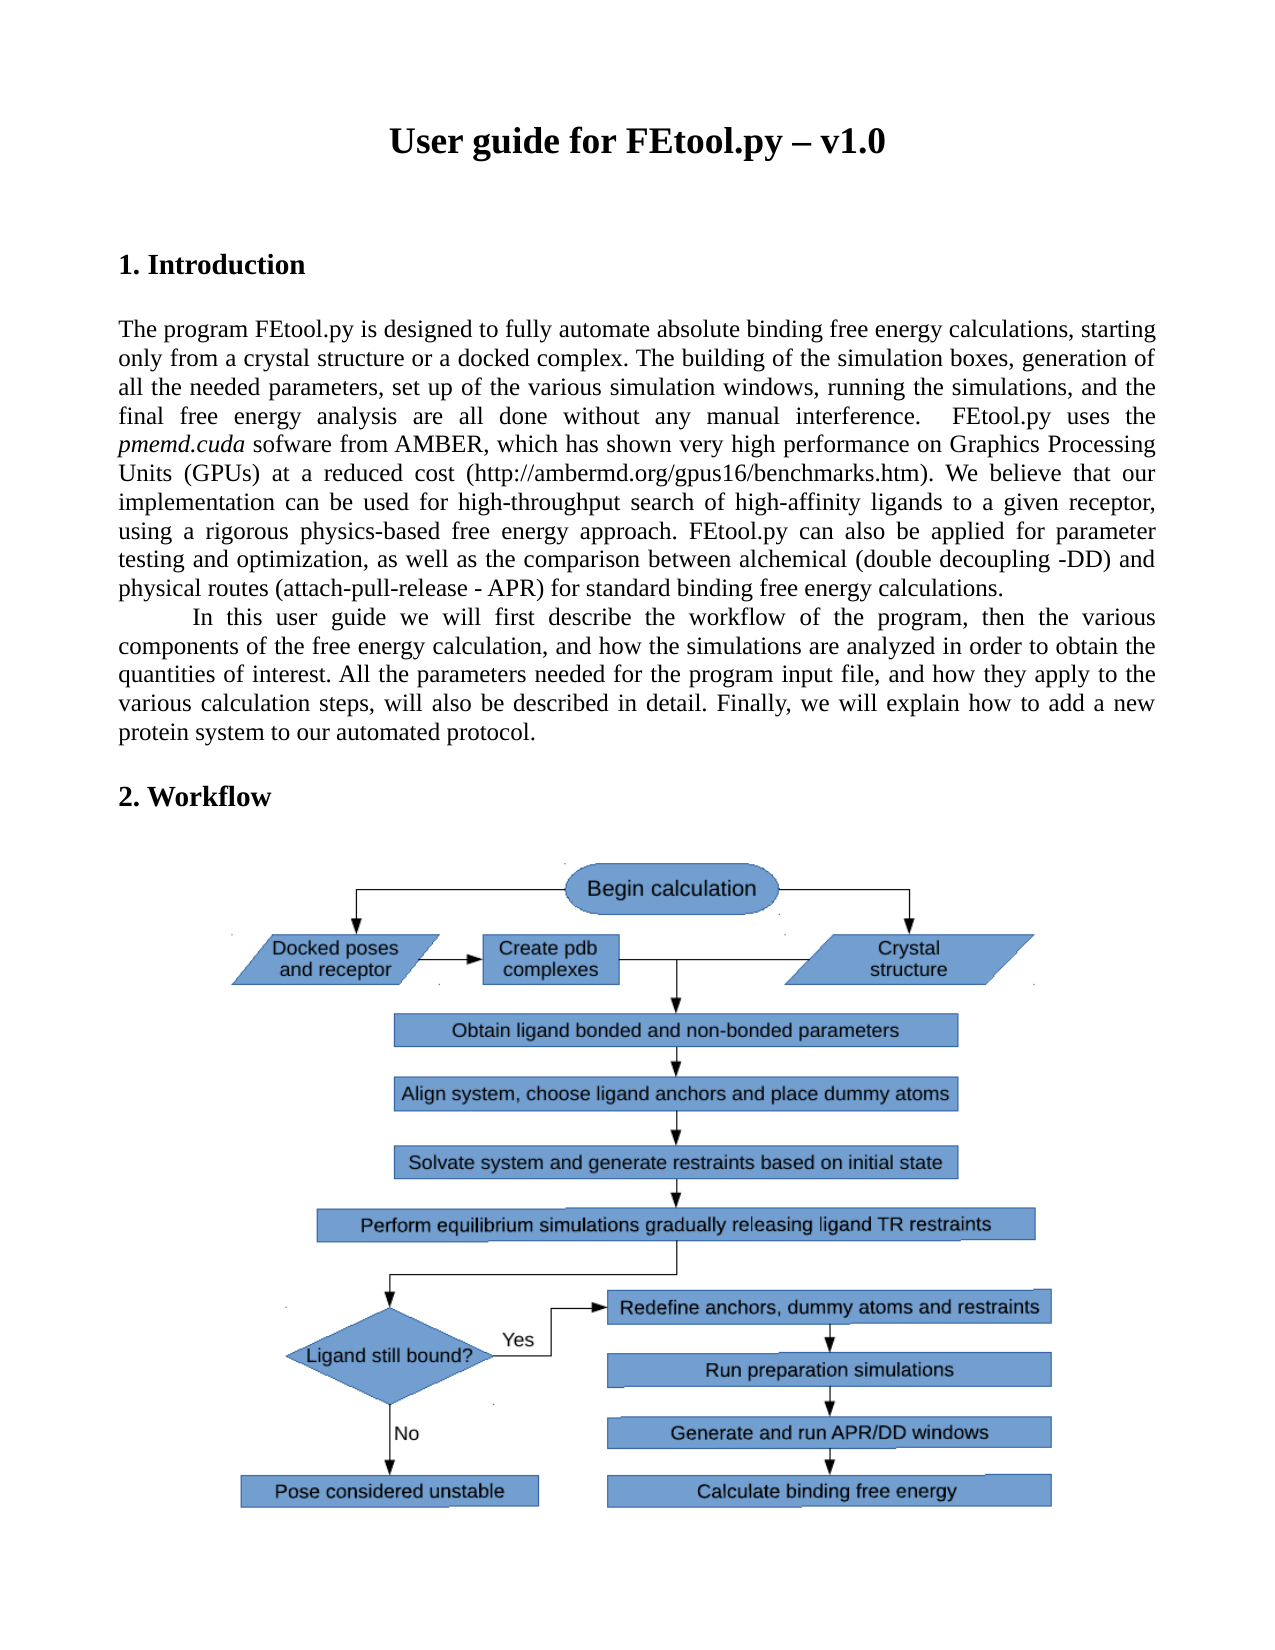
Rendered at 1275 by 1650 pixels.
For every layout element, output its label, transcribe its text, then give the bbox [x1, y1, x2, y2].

text The program FEtool.py is designed to fully automate absolute binding free energy calculations, starting only from a crystal structure or a docked complex. The building of the simulation boxes, generation of all the needed parameters, set up of the various simulation windows, running the simulations, and the final free energy analysis are all done without any manual interference. FEtool.py uses the pmemd.cuda sofware from AMBER, which has shown very high performance on Graphics Processing Units (GPUs) at a reduced cost (http://ambermd.org/gpus16/benchmarks.htm). We believe that our implementation can be used for high-throughput search of high-affinity ligands to a given receptor, using a rigorous physics-based free energy approach. FEtool.py can also be applied for parameter testing and optimization, as well as the comparison between alchemical (double decoupling -DD) and physical routes (attach-pull-release - APR) for standard binding free energy calculations. [118, 314, 1157, 602]
text In this user guide we will first describe the workflow of the program, then the various components of the free energy calculation, and how the simulations are analyzed in order to obtain the quantities of interest. All the parameters needed for the program input file, and how they apply to the various calculation steps, will also be described in detail. Finally, we will explain how to add a new protein system to our automated protocol. [118, 602, 1157, 746]
text 2. Workflow [118, 779, 1157, 813]
text 1. Introduction [118, 247, 1157, 281]
text User guide for FEtool.py – v1.0 [118, 118, 1157, 161]
picture [190, 862, 1113, 1527]
